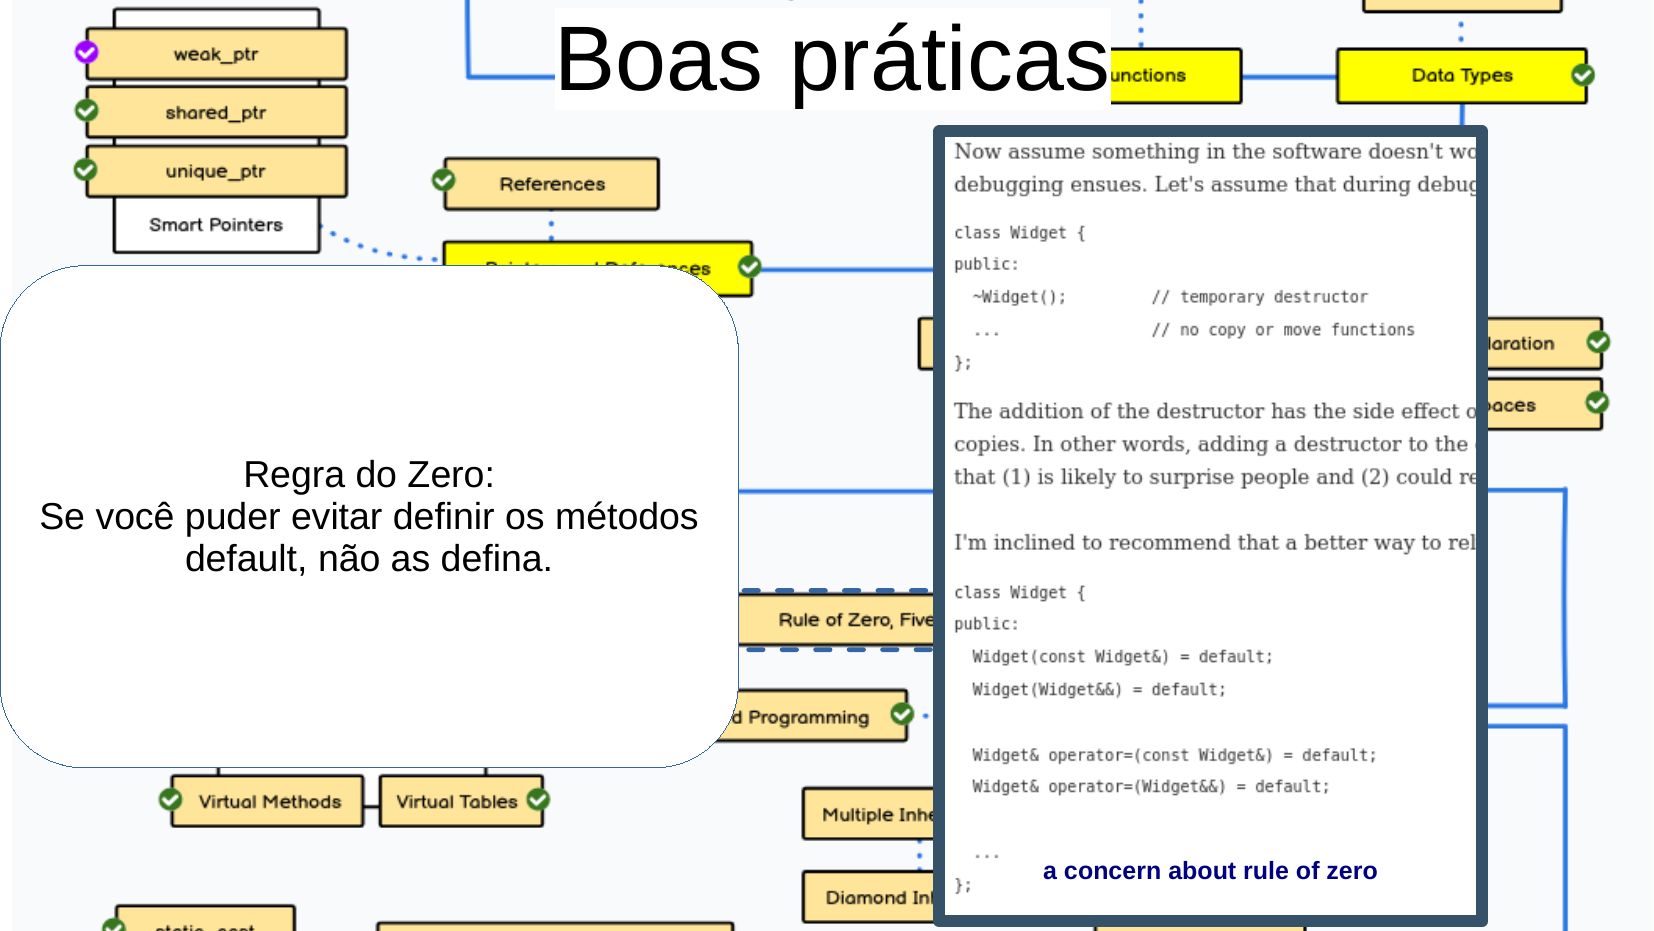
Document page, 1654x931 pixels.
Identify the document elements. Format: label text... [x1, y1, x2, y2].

text_box Regra do Zero: Se você puder evitar definir os métodos default, não as defina. [0, 265, 739, 768]
picture [12, 0, 1654, 931]
title Boas práticas [88, 0, 1577, 119]
